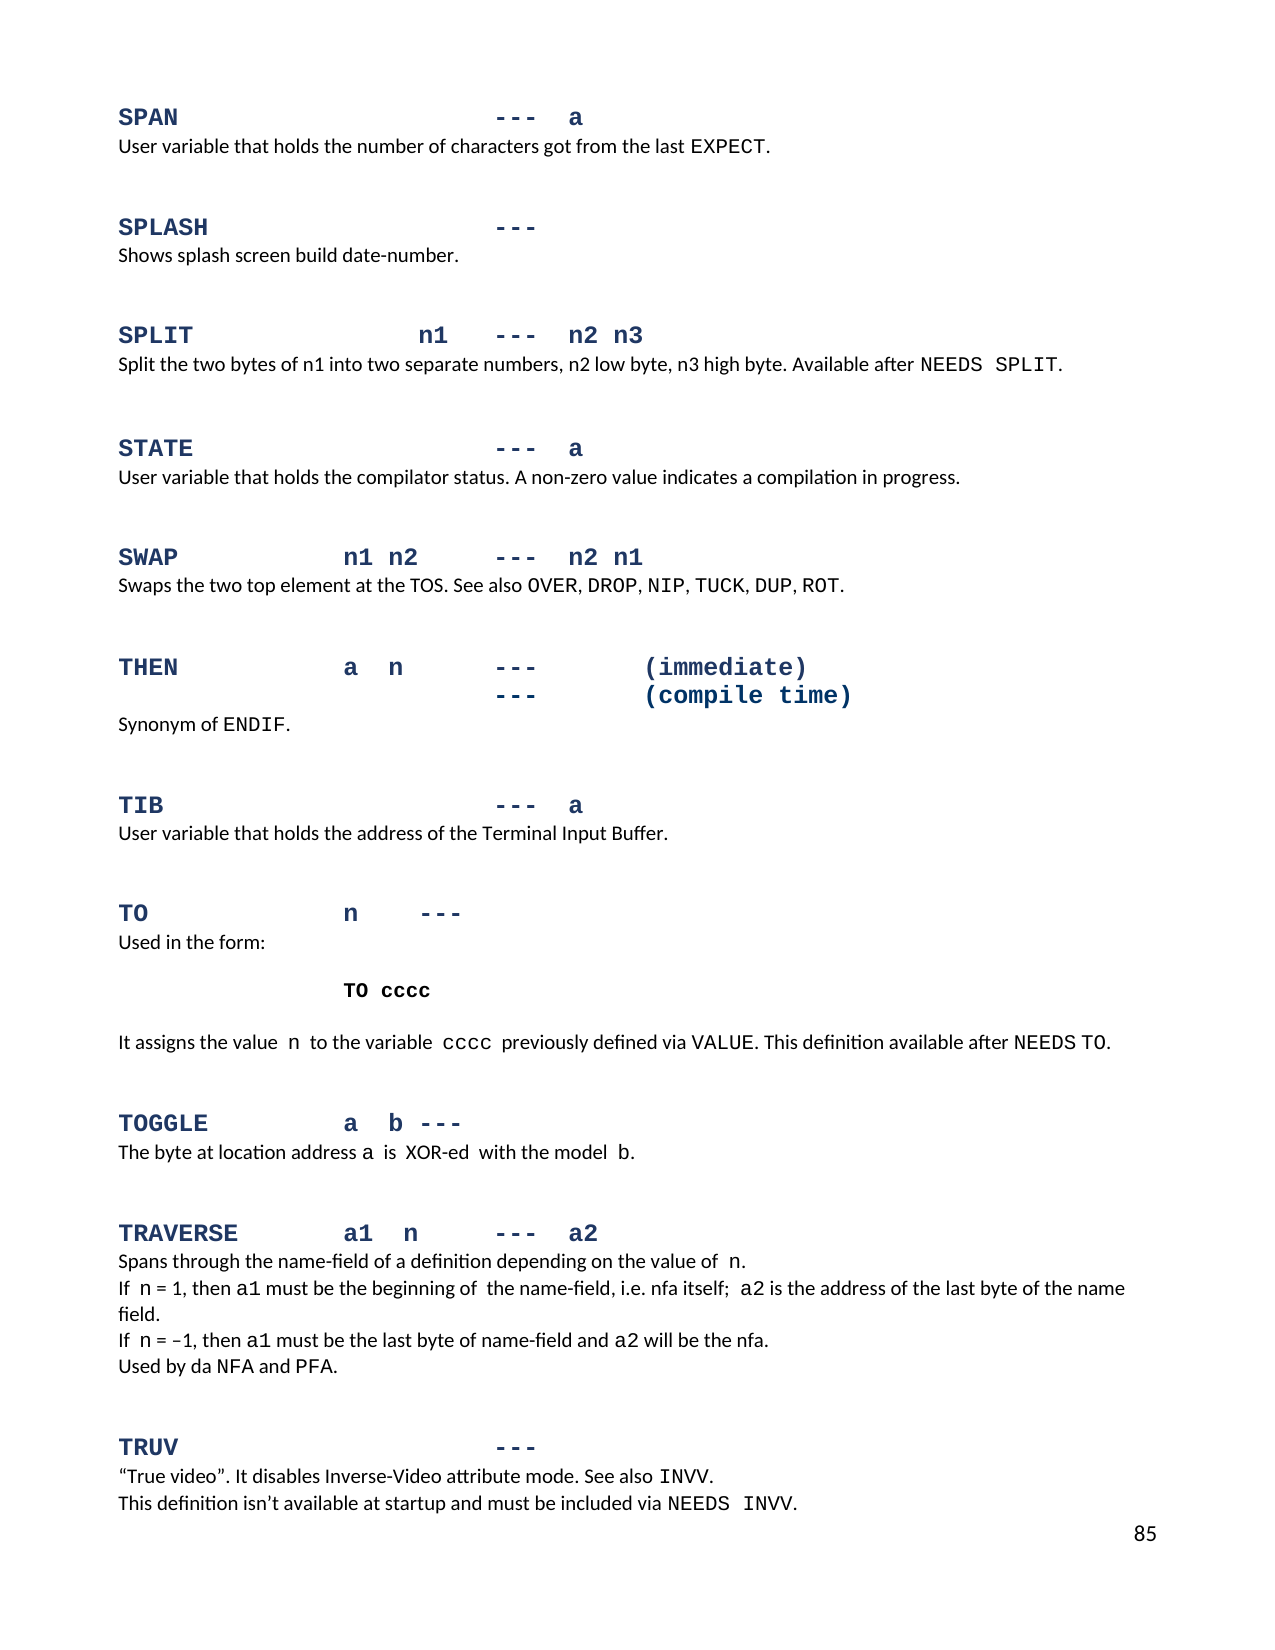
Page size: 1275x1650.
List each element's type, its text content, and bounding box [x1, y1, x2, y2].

text If n = 1, then a1 must be the beginning of the name-field, i.e. nfa itself; a2 is the address of the last byte of the name field. [118, 1275, 1157, 1327]
subtitle TRAVERSE a1 n --- a2 [118, 1220, 1157, 1249]
text Synonym of ENDIF. [118, 711, 1157, 737]
text The byte at location address a is XOR-ed with the model b. [118, 1139, 1157, 1165]
subtitle SPLIT n1 --- n2 n3 [118, 323, 1157, 351]
subtitle SPLASH --- [118, 214, 1157, 243]
text Spans through the name-field of a definition depending on the value of n. [118, 1249, 1157, 1275]
text Used in the form: [118, 929, 1157, 955]
subtitle STATE --- a [118, 436, 1157, 464]
text It assigns the value n to the variable cccc previously defined via VALUE. This definition available after NEEDS TO. [118, 1029, 1157, 1056]
text Used by da NFA and PFA. [118, 1353, 1157, 1380]
text “True video”. It disables Inverse-Video attribute mode. See also INVV. [118, 1463, 1157, 1490]
text User variable that holds the compilator status. A non-zero value indicates a compilation in progress. [118, 464, 1157, 489]
text If n = –1, then a1 must be the last byte of name-field and a2 will be the nfa. [118, 1327, 1157, 1353]
subtitle THEN a n --- (immediate) [118, 654, 1157, 682]
text --- (compile time) [118, 682, 1157, 711]
text Shows splash screen build date-number. [118, 243, 1157, 268]
text Split the two bytes of n1 into two separate numbers, n2 low byte, n3 high byte. Available after NEEDS SPLIT. [118, 351, 1157, 406]
subtitle TRUV --- [118, 1435, 1157, 1463]
text This definition isn’t available at startup and must be included via NEEDS INVV. [118, 1490, 1157, 1516]
subtitle SWAP n1 n2 --- n2 n1 [118, 544, 1157, 573]
text User variable that holds the number of characters got from the last EXPECT. [118, 133, 1157, 159]
subtitle SPAN --- a [118, 104, 1157, 133]
text TO cccc [118, 980, 1157, 1004]
subtitle TOGGLE a b --- [118, 1111, 1157, 1139]
subtitle TO n --- [118, 901, 1157, 929]
subtitle TIB --- a [118, 792, 1157, 821]
text Swaps the two top element at the TOS. See also OVER, DROP, NIP, TUCK, DUP, ROT. [118, 573, 1157, 599]
text User variable that holds the address of the Terminal Input Buffer. [118, 821, 1157, 846]
